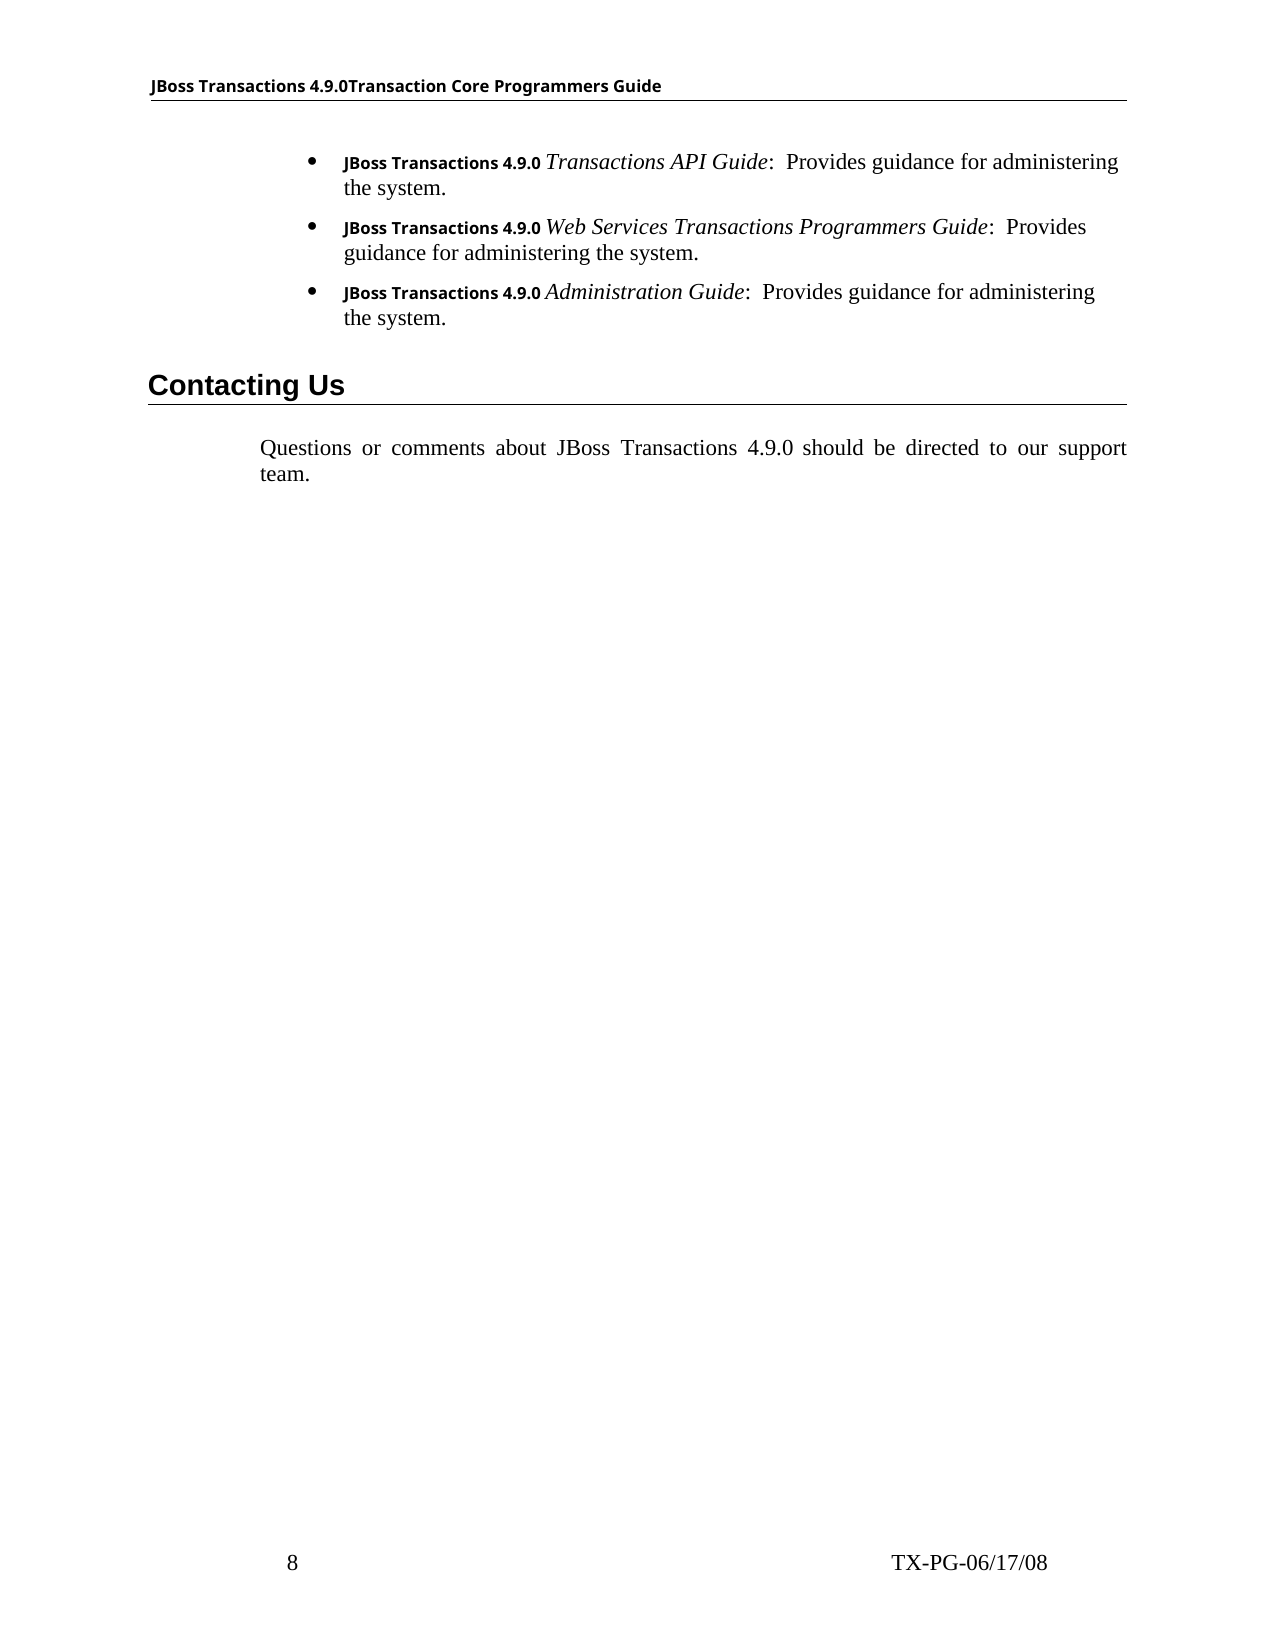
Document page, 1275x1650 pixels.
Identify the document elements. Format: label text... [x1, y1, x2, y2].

list JBoss Transactions 4.9.0 Administration Guide: Provides guidance for administering the system. [308, 278, 1127, 331]
list JBoss Transactions 4.9.0 Web Services Transactions Programmers Guide: Provides guidance for administering the system. [308, 213, 1127, 266]
subtitle Contacting Us [148, 368, 1127, 404]
text Questions or comments about JBoss Transactions 4.9.0 should be directed to our support team. [260, 434, 1127, 487]
list JBoss Transactions 4.9.0 Transactions API Guide: Provides guidance for administering the system. [308, 148, 1127, 200]
